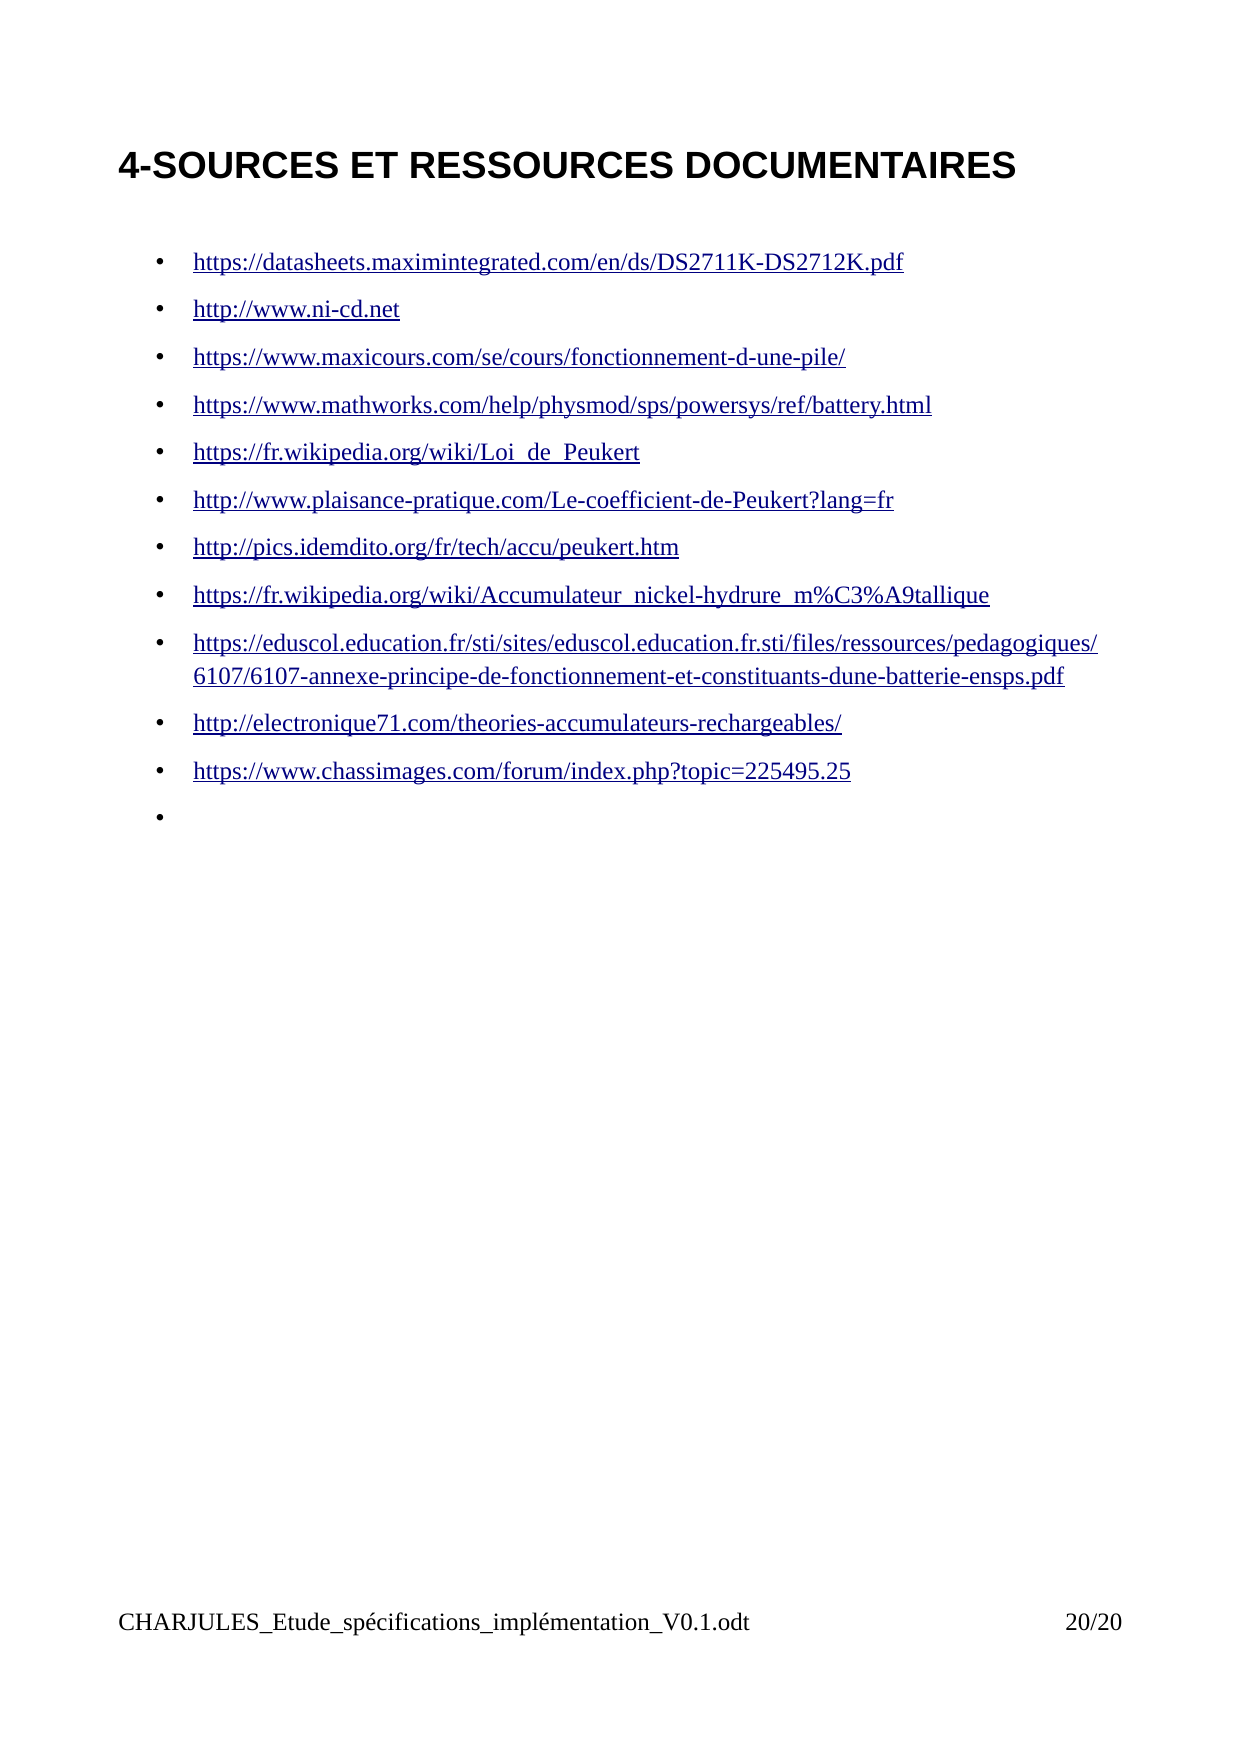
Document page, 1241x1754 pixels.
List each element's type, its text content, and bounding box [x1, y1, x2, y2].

list http://pics.idemdito.org/fr/tech/accu/peukert.htm [156, 532, 1122, 561]
subtitle 4-SOURCES ET RESSOURCES DOCUMENTAIRES [118, 143, 1122, 187]
list https://www.chassimages.com/forum/index.php?topic=225495.25 [156, 756, 1122, 785]
list http://electronique71.com/theories-accumulateurs-rechargeables/ [156, 708, 1122, 737]
list https://fr.wikipedia.org/wiki/Loi_de_Peukert [156, 437, 1122, 466]
list http://www.ni-cd.net [156, 294, 1122, 323]
list https://fr.wikipedia.org/wiki/Accumulateur_nickel-hydrure_m%C3%A9tallique [156, 580, 1122, 609]
list https://datasheets.maximintegrated.com/en/ds/DS2711K-DS2712K.pdf [156, 247, 1122, 276]
list https://eduscol.education.fr/sti/sites/eduscol.education.fr.sti/files/ressources/pedagogiques/6107/6107-annexe-principe-de-fonctionnement-et-constituants-dune-batterie-ensps.pdf [156, 628, 1122, 689]
list http://www.plaisance-pratique.com/Le-coefficient-de-Peukert?lang=fr [156, 485, 1122, 514]
list https://www.mathworks.com/help/physmod/sps/powersys/ref/battery.html [156, 390, 1122, 418]
list https://www.maxicours.com/se/cours/fonctionnement-d-une-pile/ [156, 342, 1122, 371]
